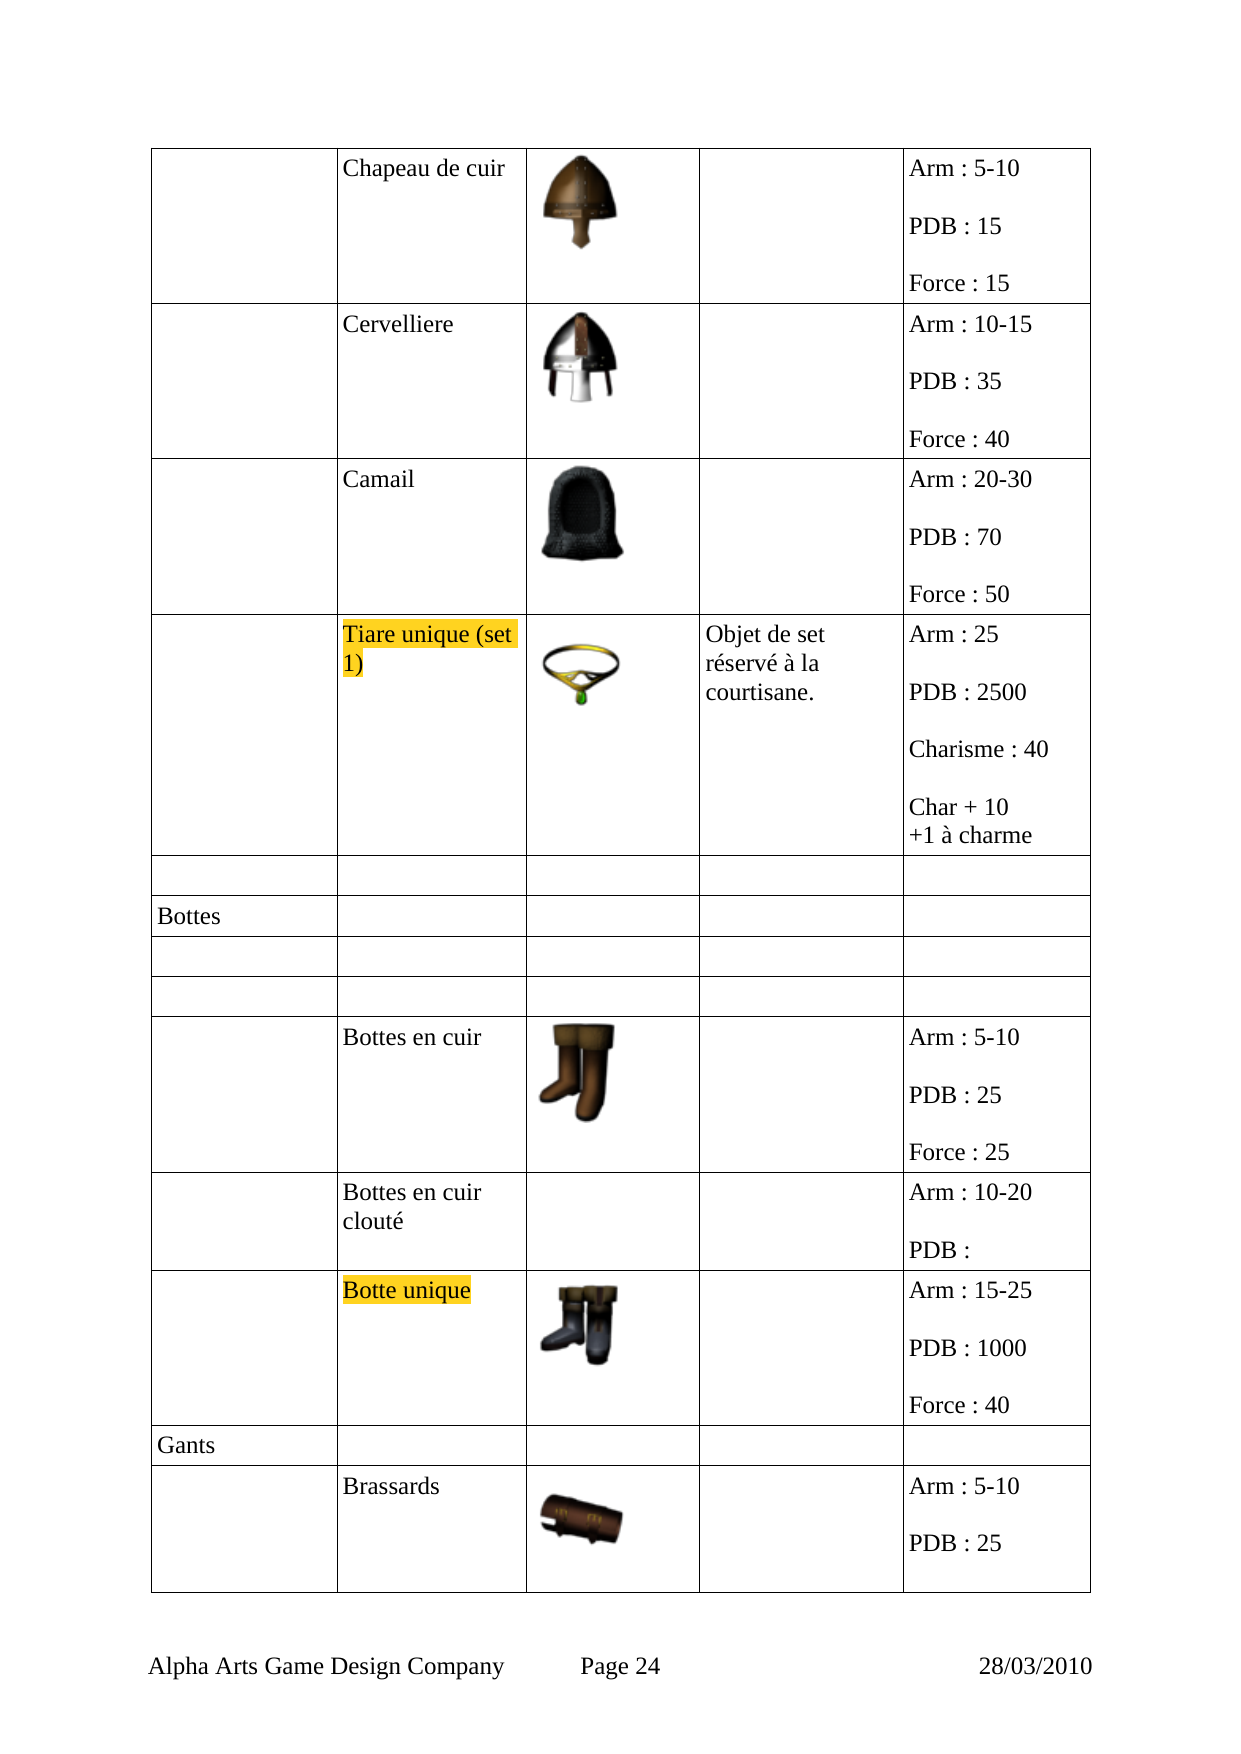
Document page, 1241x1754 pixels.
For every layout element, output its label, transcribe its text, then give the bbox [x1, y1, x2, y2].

table_cell [152, 459, 337, 613]
picture [531, 153, 632, 254]
table_cell Arm : 15-25 PDB : 1000 Force : 40 [904, 1271, 1090, 1425]
table_cell [527, 896, 699, 936]
table_cell [527, 149, 699, 303]
table_cell Bottes en cuir clouté [338, 1173, 526, 1269]
table_cell [152, 856, 337, 895]
table_cell [338, 1426, 526, 1465]
picture [531, 1275, 632, 1376]
table_cell Arm : 25 PDB : 2500 Charisme : 40 Char + 10 +1 à charme [904, 615, 1090, 855]
table_cell [527, 1466, 699, 1592]
picture [531, 1022, 632, 1123]
table_cell [152, 1271, 337, 1425]
table_cell Arm : 5-10 PDB : 25 Force : 25 [904, 1017, 1090, 1172]
table_cell [338, 937, 526, 976]
table_cell [700, 1426, 903, 1465]
table_cell [527, 977, 699, 1016]
picture [531, 619, 632, 720]
table_cell [527, 615, 699, 855]
table_cell [527, 1426, 699, 1465]
table_cell Gants [152, 1426, 337, 1465]
table_cell [904, 896, 1090, 936]
table_cell Arm : 10-15 PDB : 35 Force : 40 [904, 304, 1090, 458]
table_cell [700, 149, 903, 303]
picture [531, 464, 632, 564]
table_cell Tiare unique (set 1) [338, 615, 526, 855]
table_cell [527, 1271, 699, 1425]
table_cell [527, 1017, 699, 1172]
table_cell Chapeau de cuir [338, 149, 526, 303]
table_cell [904, 1426, 1090, 1465]
table_cell [700, 856, 903, 895]
table_cell Brassards [338, 1466, 526, 1592]
table_cell [152, 615, 337, 855]
table_cell [700, 977, 903, 1016]
table_cell [700, 937, 903, 976]
table_cell [904, 856, 1090, 895]
table_cell [152, 304, 337, 458]
table_cell [700, 304, 903, 458]
table_cell Arm : 20-30 PDB : 70 Force : 50 [904, 459, 1090, 613]
table_cell [904, 937, 1090, 976]
table_cell [338, 856, 526, 895]
table_cell [152, 1173, 337, 1269]
picture [531, 308, 632, 409]
table_cell [152, 1017, 337, 1172]
table_cell [527, 1173, 699, 1269]
table_cell Cervelliere [338, 304, 526, 458]
table_cell Arm : 10-20 PDB : [904, 1173, 1090, 1269]
table_cell [152, 977, 337, 1016]
table_cell [152, 149, 337, 303]
table_cell Objet de set réservé à la courtisane. [700, 615, 903, 855]
table_cell Bottes en cuir [338, 1017, 526, 1172]
table_cell [904, 977, 1090, 1016]
table_cell Camail [338, 459, 526, 613]
table_cell [527, 937, 699, 976]
table_cell [527, 459, 699, 613]
table_cell [700, 896, 903, 936]
table_cell [700, 1271, 903, 1425]
table_cell [700, 1173, 903, 1269]
table_cell Arm : 5-10 PDB : 25 [904, 1466, 1090, 1592]
picture [531, 1471, 632, 1571]
table_cell [527, 856, 699, 895]
table_cell [700, 459, 903, 613]
table_cell [152, 1466, 337, 1592]
table_cell Bottes [152, 896, 337, 936]
table_cell [338, 977, 526, 1016]
table_cell [152, 937, 337, 976]
table_cell Botte unique [338, 1271, 526, 1425]
table_cell [338, 896, 526, 936]
table_cell Arm : 5-10 PDB : 15 Force : 15 [904, 149, 1090, 303]
table_cell [700, 1466, 903, 1592]
table_cell [700, 1017, 903, 1172]
table_cell [527, 304, 699, 458]
